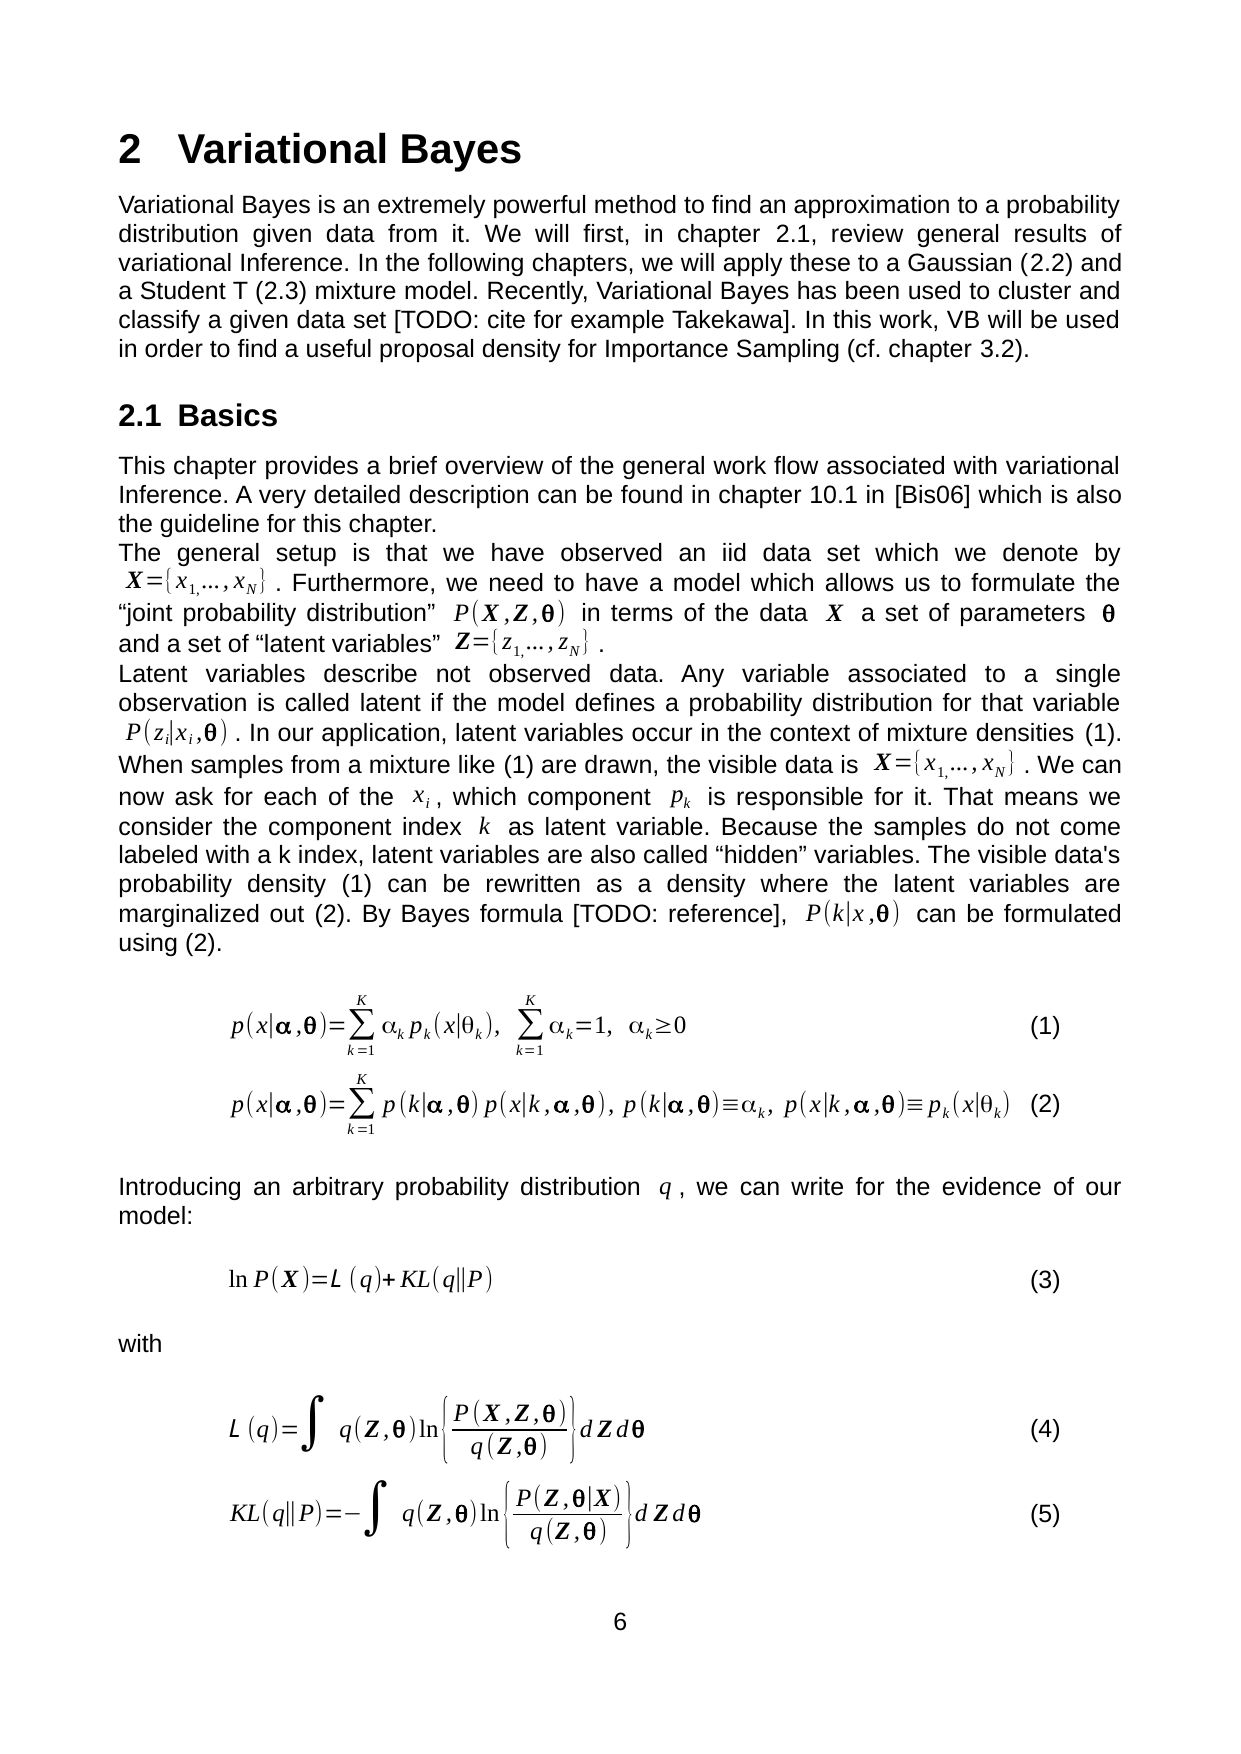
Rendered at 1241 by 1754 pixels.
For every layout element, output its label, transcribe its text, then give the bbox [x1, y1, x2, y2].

table_header (3) [1024, 1258, 1123, 1300]
text Introducing an arbitrary probability distribution , we can write for the evidence of our model: [118, 1172, 1122, 1229]
text Variational Bayes is an extremely powerful method to find an approximation to a probability distribution given data from it. We will first, in chapter 2.1, review general results of variational Inference. In the following chapters, we will apply these to a Gaussian (2.2) and a Student T (2.3) mixture model. Recently, Variational Bayes has been used to cluster and classify a given data set [TODO: cite for example Takekawa]. In this work, VB will be used in order to find a useful proposal density for Importance Sampling (cf. chapter 3.2). [118, 190, 1122, 363]
text This chapter provides a brief overview of the general work flow associated with variational Inference. A very detailed description can be found in chapter 10.1 in [Bis06] which is also the guideline for this chapter. [118, 451, 1122, 538]
table_header [217, 1386, 1024, 1471]
table_header [217, 986, 1024, 1064]
table_header [118, 1386, 217, 1471]
table_cell [217, 1065, 1024, 1143]
table_header (1) [1024, 986, 1123, 1064]
text The general setup is that we have observed an iid data set which we denote by . Furthermore, we need to have a model which allows us to formulate the “joint probability distribution” in terms of the data a set of parameters and a set of “latent variables” . [118, 538, 1122, 659]
table_cell [118, 1471, 217, 1556]
table_cell (2) [1024, 1065, 1123, 1143]
subtitle Variational Bayes [118, 124, 1122, 172]
table_header [118, 1258, 217, 1300]
table_header (4) [1024, 1386, 1123, 1471]
text Latent variables describe not observed data. Any variable associated to a single observation is called latent if the model defines a probability distribution for that variable . In our application, latent variables occur in the context of mixture densities (1). When samples from a mixture like (1) are drawn, the visible data is . We can now ask for each of the , which component is responsible for it. That means we consider the component index as latent variable. Because the samples do not come labeled with a k index, latent variables are also called “hidden” variables. The visible data's probability density (1) can be rewritten as a density where the latent variables are marginalized out (2). By Bayes formula [TODO: reference], can be formulated using (2). [118, 659, 1122, 957]
table_cell (5) [1024, 1471, 1123, 1556]
subtitle Basics [118, 397, 1122, 433]
text with [118, 1329, 1122, 1357]
table_cell [217, 1471, 1024, 1556]
table_header [217, 1258, 1024, 1300]
table_cell [118, 1065, 217, 1143]
table_header [118, 986, 217, 1064]
